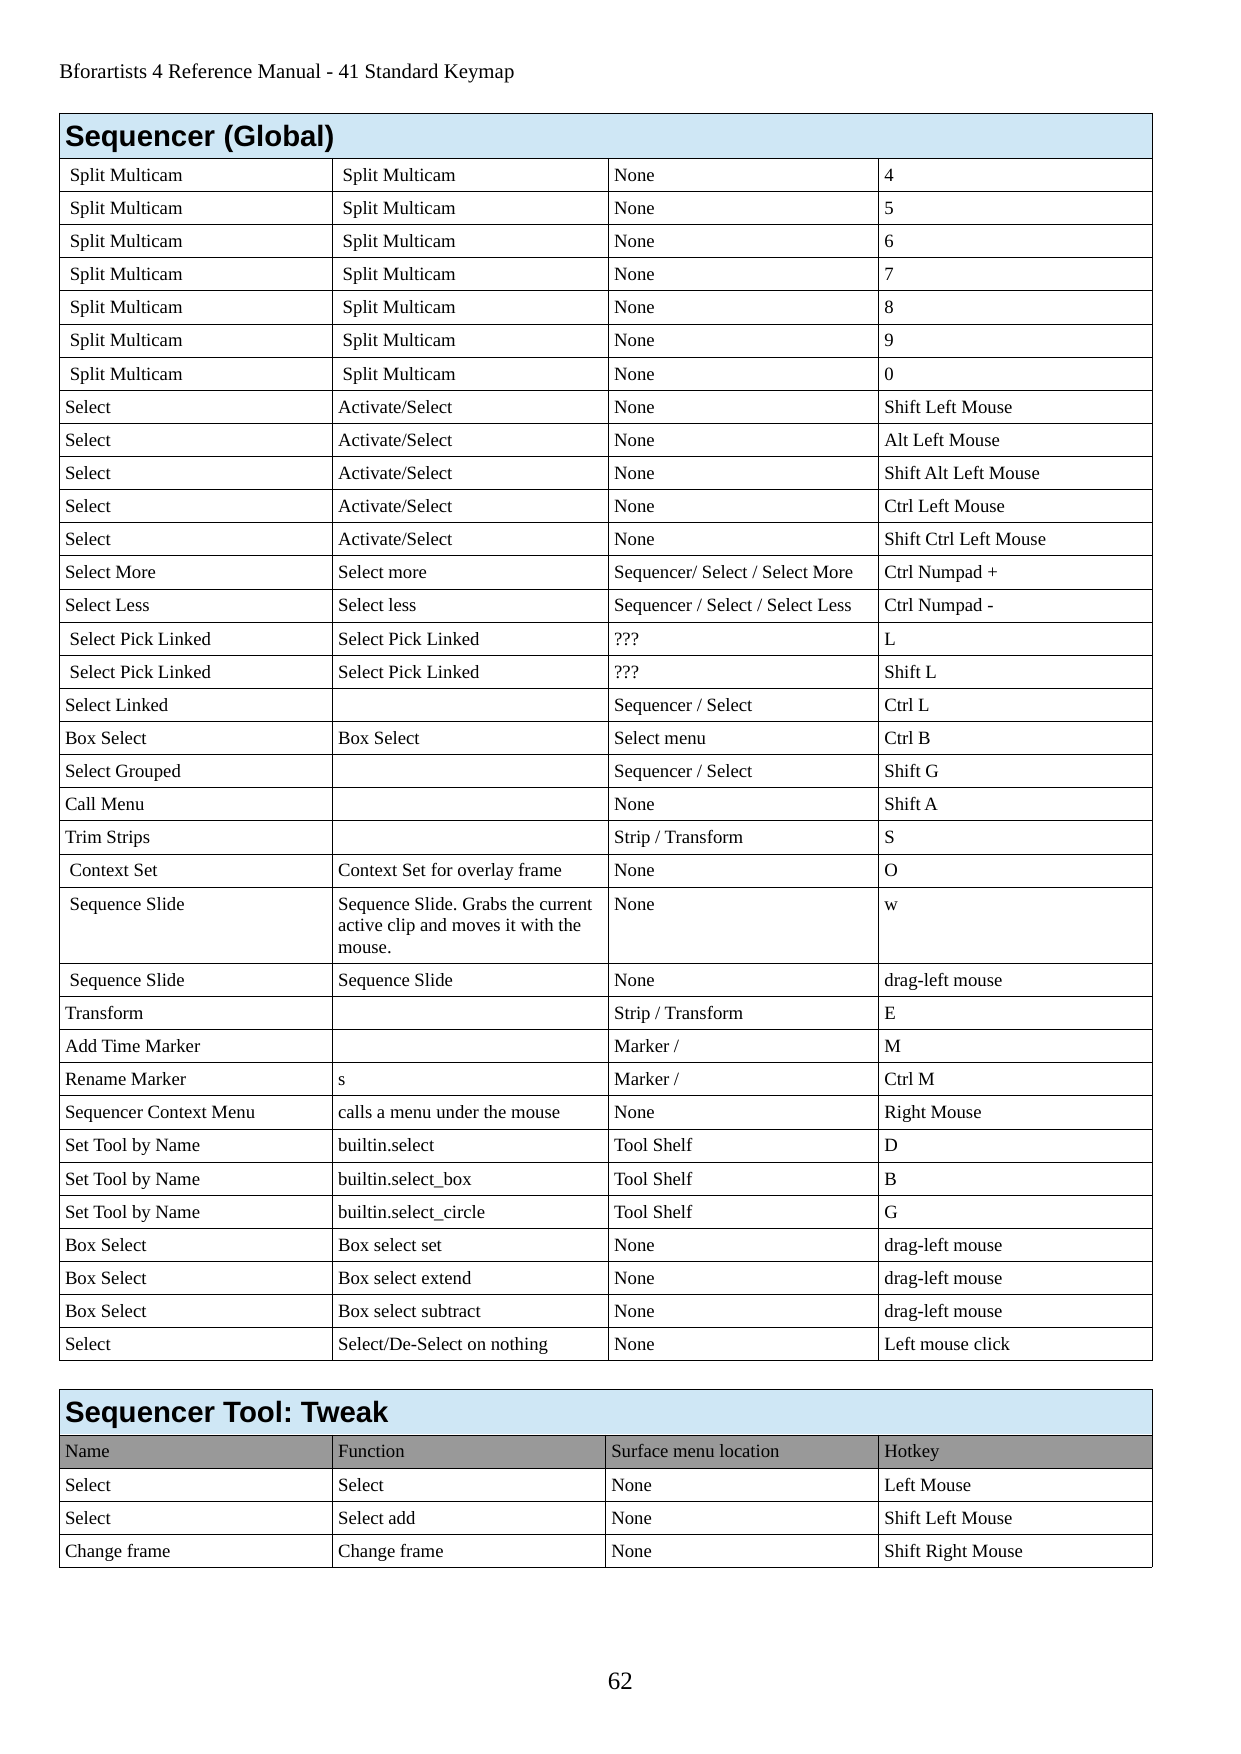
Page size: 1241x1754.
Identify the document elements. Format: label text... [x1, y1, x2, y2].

table_cell Trim Strips [60, 821, 332, 853]
table_cell 0 [879, 358, 1152, 390]
table_cell Select [60, 457, 332, 489]
table_cell None [609, 964, 878, 996]
table_cell None [609, 159, 878, 191]
table_cell Set Tool by Name [60, 1196, 332, 1228]
table_cell Split Multicam [60, 225, 332, 257]
table_cell Tool Shelf [609, 1196, 878, 1228]
table_cell Sequencer Context Menu [60, 1096, 332, 1128]
table_cell Activate/Select [333, 457, 608, 489]
table_cell None [606, 1469, 878, 1501]
table_cell Box select extend [333, 1262, 608, 1294]
table_cell Split Multicam [333, 159, 608, 191]
table_cell Box Select [60, 1229, 332, 1261]
table_cell Rename Marker [60, 1063, 332, 1095]
table_cell None [609, 391, 878, 423]
table_cell None [609, 1096, 878, 1128]
table_cell Split Multicam [60, 192, 332, 224]
table_cell None [609, 457, 878, 489]
table_cell Ctrl M [879, 1063, 1152, 1095]
table_cell Select more [333, 556, 608, 588]
table_cell Tool Shelf [609, 1163, 878, 1195]
table_cell Select Linked [60, 689, 332, 721]
table_cell None [609, 788, 878, 820]
table_cell Box Select [60, 722, 332, 754]
table_cell Select More [60, 556, 332, 588]
table_cell 6 [879, 225, 1152, 257]
table_cell Split Multicam [60, 291, 332, 323]
table_cell Change frame [60, 1535, 332, 1567]
table_cell Shift L [879, 656, 1152, 688]
table_cell Strip / Transform [609, 997, 878, 1029]
table_cell Select [60, 424, 332, 456]
table_cell Box Select [60, 1262, 332, 1294]
table_cell Sequencer / Select [609, 689, 878, 721]
table_cell [333, 755, 608, 787]
table_cell builtin.select_circle [333, 1196, 608, 1228]
table_cell builtin.select_box [333, 1163, 608, 1195]
table_cell None [609, 1229, 878, 1261]
table_cell 9 [879, 325, 1152, 357]
table_cell Split Multicam [333, 291, 608, 323]
table_cell Function [333, 1436, 605, 1468]
table_cell None [609, 424, 878, 456]
table_cell 7 [879, 258, 1152, 290]
table_cell L [879, 623, 1152, 655]
table_cell Select Less [60, 590, 332, 622]
table_cell w [879, 888, 1152, 963]
table_cell Select Pick Linked [60, 623, 332, 655]
table_cell Surface menu location [606, 1436, 878, 1468]
table_cell Select [60, 1328, 332, 1360]
table_cell Marker / [609, 1030, 878, 1062]
table_cell Alt Left Mouse [879, 424, 1152, 456]
table_cell Box Select [60, 1295, 332, 1327]
table_cell Sequence Slide [60, 964, 332, 996]
table_cell None [609, 523, 878, 555]
table_cell B [879, 1163, 1152, 1195]
table_cell Split Multicam [60, 258, 332, 290]
table_cell ??? [609, 623, 878, 655]
table_cell None [609, 358, 878, 390]
table_cell Select Pick Linked [333, 623, 608, 655]
table_cell Strip / Transform [609, 821, 878, 853]
table_cell Sequencer/ Select / Select More [609, 556, 878, 588]
table_cell Split Multicam [60, 325, 332, 357]
table_cell 5 [879, 192, 1152, 224]
table_cell Box select subtract [333, 1295, 608, 1327]
table_cell None [609, 258, 878, 290]
table_cell Sequencer / Select / Select Less [609, 590, 878, 622]
table_cell calls a menu under the mouse [333, 1096, 608, 1128]
table_cell Set Tool by Name [60, 1163, 332, 1195]
table_cell Sequence Slide [333, 964, 608, 996]
table_cell Select less [333, 590, 608, 622]
table_cell None [606, 1535, 878, 1567]
table_cell Right Mouse [879, 1096, 1152, 1128]
table_cell Split Multicam [333, 225, 608, 257]
table_cell Shift A [879, 788, 1152, 820]
table_cell D [879, 1130, 1152, 1162]
table_cell Select [60, 1502, 332, 1534]
table_cell S [879, 821, 1152, 853]
table_cell Add Time Marker [60, 1030, 332, 1062]
table_cell None [609, 192, 878, 224]
table_cell None [609, 325, 878, 357]
table_cell drag-left mouse [879, 1295, 1152, 1327]
table_cell 4 [879, 159, 1152, 191]
table_cell Activate/Select [333, 424, 608, 456]
table_cell Transform [60, 997, 332, 1029]
table_cell Sequence Slide [60, 888, 332, 963]
table_cell Left Mouse [879, 1469, 1152, 1501]
table_cell Activate/Select [333, 391, 608, 423]
table_cell Select Pick Linked [333, 656, 608, 688]
table_cell None [609, 888, 878, 963]
table_cell Call Menu [60, 788, 332, 820]
table_cell None [609, 1328, 878, 1360]
table_cell Sequence Slide. Grabs the current active clip and moves it with the mouse. [333, 888, 608, 963]
table_cell E [879, 997, 1152, 1029]
table_cell Box select set [333, 1229, 608, 1261]
table_cell ??? [609, 656, 878, 688]
table_cell [333, 997, 608, 1029]
table_cell Split Multicam [60, 358, 332, 390]
table_cell Select [333, 1469, 605, 1501]
table_cell Split Multicam [60, 159, 332, 191]
table_header Sequencer (Global) [60, 114, 1152, 158]
table_cell Left mouse click [879, 1328, 1152, 1360]
table_cell Select [60, 523, 332, 555]
table_cell [333, 788, 608, 820]
table_cell Select Pick Linked [60, 656, 332, 688]
table_cell Ctrl B [879, 722, 1152, 754]
table_cell Select [60, 391, 332, 423]
table_cell Box Select [333, 722, 608, 754]
table_cell drag-left mouse [879, 964, 1152, 996]
table_cell None [609, 855, 878, 887]
table_cell G [879, 1196, 1152, 1228]
table_cell Sequencer / Select [609, 755, 878, 787]
table_cell Select menu [609, 722, 878, 754]
table_cell Activate/Select [333, 490, 608, 522]
table_cell Split Multicam [333, 192, 608, 224]
table_cell None [609, 1295, 878, 1327]
table_cell Change frame [333, 1535, 605, 1567]
table_cell drag-left mouse [879, 1229, 1152, 1261]
table_cell Select add [333, 1502, 605, 1534]
table_cell 8 [879, 291, 1152, 323]
table_cell None [609, 1262, 878, 1294]
table_cell Hotkey [879, 1436, 1152, 1468]
table_cell None [609, 291, 878, 323]
table_cell drag-left mouse [879, 1262, 1152, 1294]
table_cell Activate/Select [333, 523, 608, 555]
table_cell None [606, 1502, 878, 1534]
table_cell [333, 689, 608, 721]
table_cell Shift Ctrl Left Mouse [879, 523, 1152, 555]
table_cell Name [60, 1436, 332, 1468]
table_cell [333, 821, 608, 853]
table_cell O [879, 855, 1152, 887]
table_cell Ctrl Numpad - [879, 590, 1152, 622]
table_cell M [879, 1030, 1152, 1062]
table_cell Select Grouped [60, 755, 332, 787]
table_cell Select/De-Select on nothing [333, 1328, 608, 1360]
table_cell Set Tool by Name [60, 1130, 332, 1162]
table_cell Marker / [609, 1063, 878, 1095]
table_cell builtin.select [333, 1130, 608, 1162]
table_cell s [333, 1063, 608, 1095]
table_cell Shift Left Mouse [879, 391, 1152, 423]
table_cell [333, 1030, 608, 1062]
table_cell Select [60, 1469, 332, 1501]
table_cell None [609, 225, 878, 257]
table_cell Split Multicam [333, 258, 608, 290]
table_cell Select [60, 490, 332, 522]
table_cell Context Set for overlay frame [333, 855, 608, 887]
table_cell Shift G [879, 755, 1152, 787]
table_cell Split Multicam [333, 358, 608, 390]
table_cell Shift Left Mouse [879, 1502, 1152, 1534]
table_cell Tool Shelf [609, 1130, 878, 1162]
table_cell None [609, 490, 878, 522]
table_header Sequencer Tool: Tweak [60, 1390, 1152, 1434]
table_cell Context Set [60, 855, 332, 887]
table_cell Split Multicam [333, 325, 608, 357]
table_cell Ctrl L [879, 689, 1152, 721]
table_cell Ctrl Left Mouse [879, 490, 1152, 522]
table_cell Shift Alt Left Mouse [879, 457, 1152, 489]
table_cell Ctrl Numpad + [879, 556, 1152, 588]
table_cell Shift Right Mouse [879, 1535, 1152, 1567]
